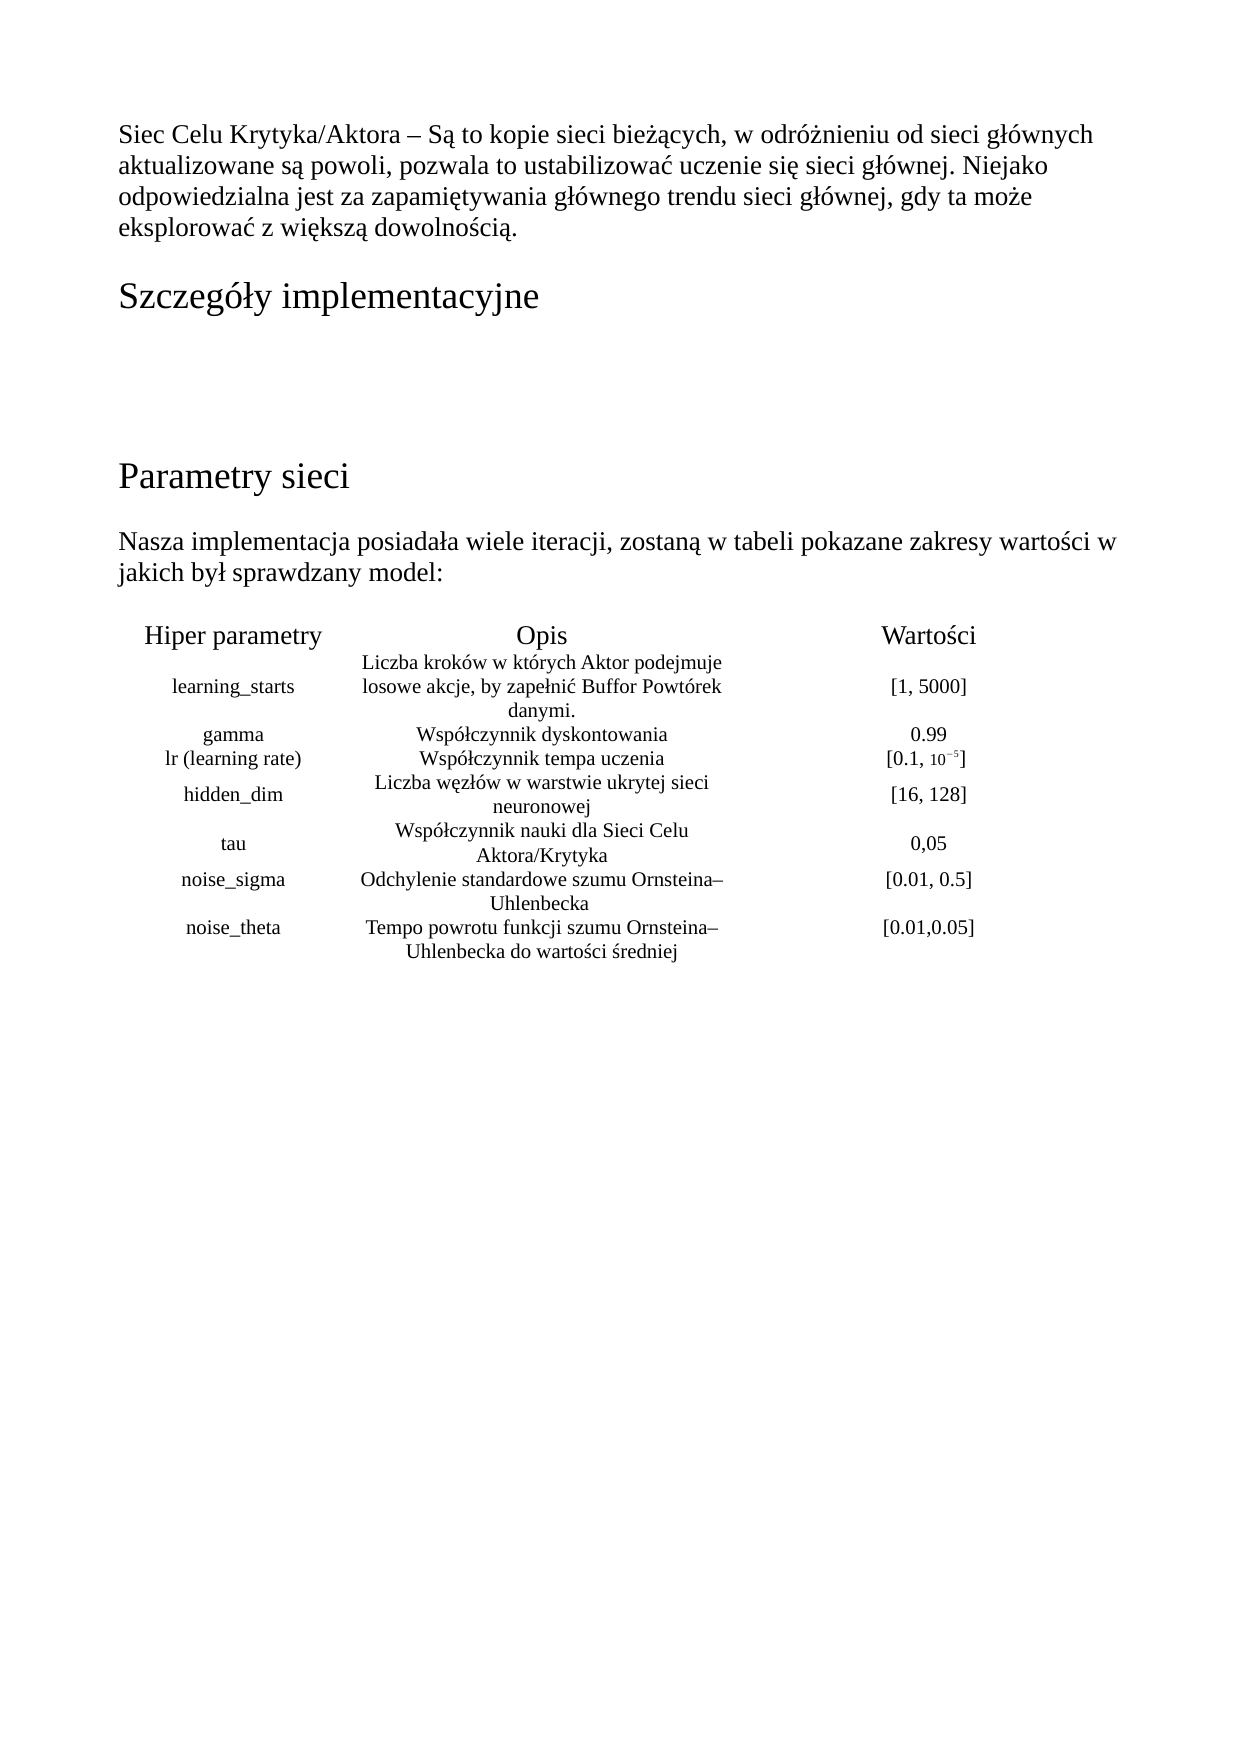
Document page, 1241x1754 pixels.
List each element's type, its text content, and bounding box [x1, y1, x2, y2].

table_cell Tempo powrotu funkcji szumu Ornsteina–Uhlenbecka do wartości średniej [348, 915, 735, 963]
table_cell [0.1, ] [735, 746, 1122, 770]
table_cell [348, 987, 735, 1011]
table_cell noise_theta [118, 915, 348, 963]
table_cell [118, 987, 348, 1011]
table_cell [735, 963, 1122, 987]
table_cell Liczba węzłów w warstwie ukrytej sieci neuronowej [348, 770, 735, 818]
table_cell Odchylenie standardowe szumu Ornsteina–Uhlenbecka [348, 867, 735, 915]
table_cell [348, 963, 735, 987]
text Nasza implementacja posiadała wiele iteracji, zostaną w tabeli pokazane zakresy wartości w jakich był sprawdzany model: [118, 525, 1122, 588]
table_cell Współczynnik nauki dla Sieci Celu Aktora/Krytyka [348, 819, 735, 867]
table_cell [0.01,0.05] [735, 915, 1122, 963]
table_header Opis [348, 619, 735, 650]
table_cell [735, 987, 1122, 1011]
table_cell [16, 128] [735, 770, 1122, 818]
table_cell learning_starts [118, 650, 348, 722]
table_cell [0.01, 0.5] [735, 867, 1122, 915]
table_cell Współczynnik tempa uczenia [348, 746, 735, 770]
table_cell Współczynnik dyskontowania [348, 722, 735, 746]
table_cell hidden_dim [118, 770, 348, 818]
table_cell 0.99 [735, 722, 1122, 746]
table_cell 0,05 [735, 819, 1122, 867]
table_cell noise_sigma [118, 867, 348, 915]
table_cell [118, 963, 348, 987]
table_cell Liczba kroków w których Aktor podejmuje losowe akcje, by zapełnić Buffor Powtórek danymi. [348, 650, 735, 722]
text Parametry sieci [118, 453, 1122, 497]
table_header Hiper parametry [118, 619, 348, 650]
table_cell tau [118, 819, 348, 867]
text Szczegóły implementacyjne [118, 274, 1122, 317]
table_header Wartości [735, 619, 1122, 650]
table_cell lr (learning rate) [118, 746, 348, 770]
table_cell [1, 5000] [735, 650, 1122, 722]
text Siec Celu Krytyka/Aktora – Są to kopie sieci bieżących, w odróżnieniu od sieci głównych aktualizowane są powoli, pozwala to ustabilizować uczenie się sieci głównej. Niejako odpowiedzialna jest za zapamiętywania głównego trendu sieci głównej, gdy ta może eksplorować z większą dowolnością. [118, 118, 1122, 243]
table_cell gamma [118, 722, 348, 746]
